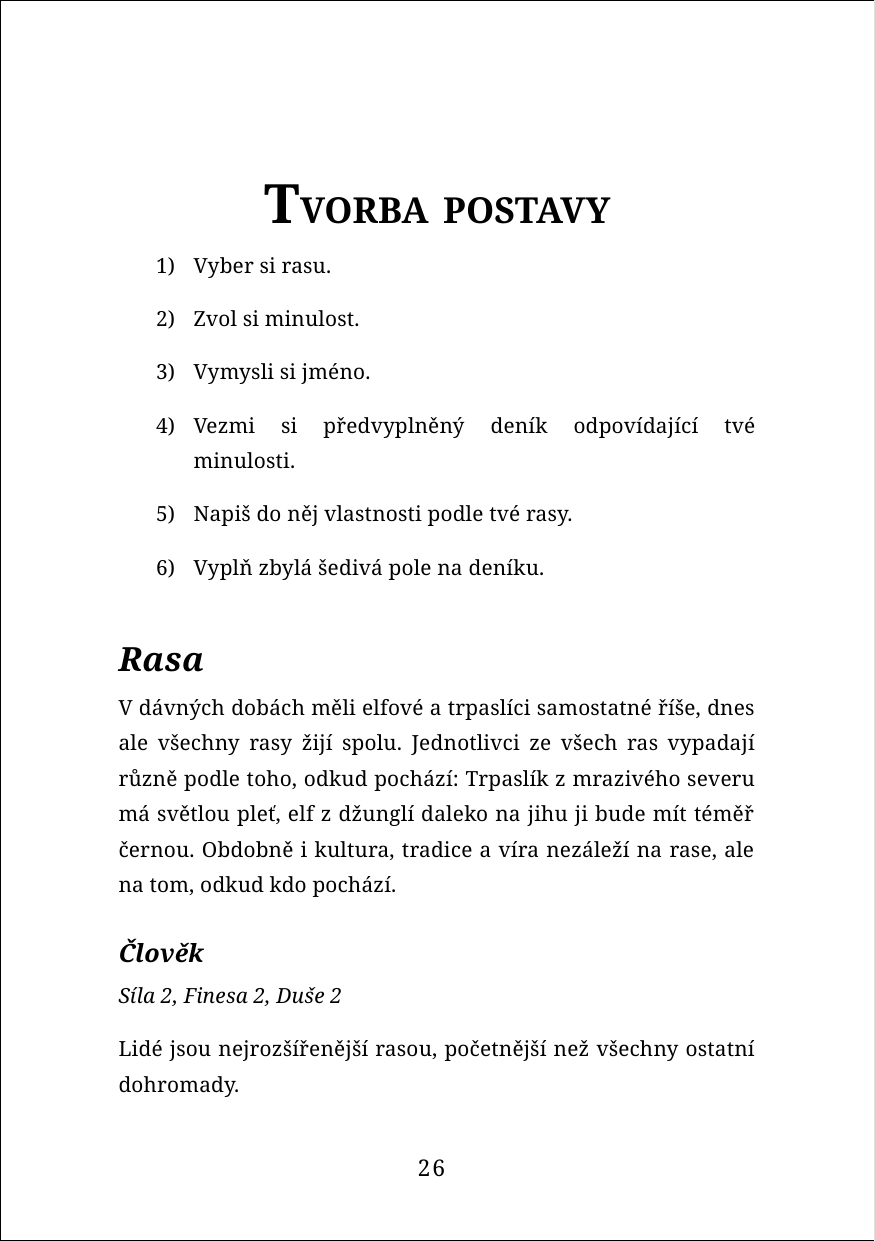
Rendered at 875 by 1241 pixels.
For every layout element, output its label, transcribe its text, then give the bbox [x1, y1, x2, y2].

text Síla 2, Finesa 2, Duše 2 [118, 981, 756, 1009]
list Zvol si minulost. [156, 304, 756, 333]
list Vyber si rasu. [156, 251, 756, 279]
subtitle Rasa [118, 636, 756, 681]
text V dávných dobách měli elfové a trpaslíci samostatné říše, dnes ale všechny rasy žijí spolu. Jednotlivci ze všech ras vypadají různě podle toho, odkud pochází: Trpaslík z mrazivého severu má světlou pleť, elf z džunglí daleko na jihu ji bude mít téměř černou. Obdobně i kultura, tradice a víra nezáleží na rase, ale na tom, odkud kdo pochází. [118, 693, 756, 899]
list Vyplň zbylá šedivá pole na deníku. [156, 553, 756, 581]
subtitle Tvorba postavy [118, 166, 756, 239]
subtitle Člověk [118, 935, 756, 969]
list Vymysli si jméno. [156, 357, 756, 386]
list Vezmi si předvyplněný deník odpovídající tvé minulosti. [156, 411, 756, 475]
list Napiš do něj vlastnosti podle tvé rasy. [156, 499, 756, 528]
text Lidé jsou nejrozšířenější rasou, početnější než všechny ostatní dohromady. [118, 1034, 756, 1098]
